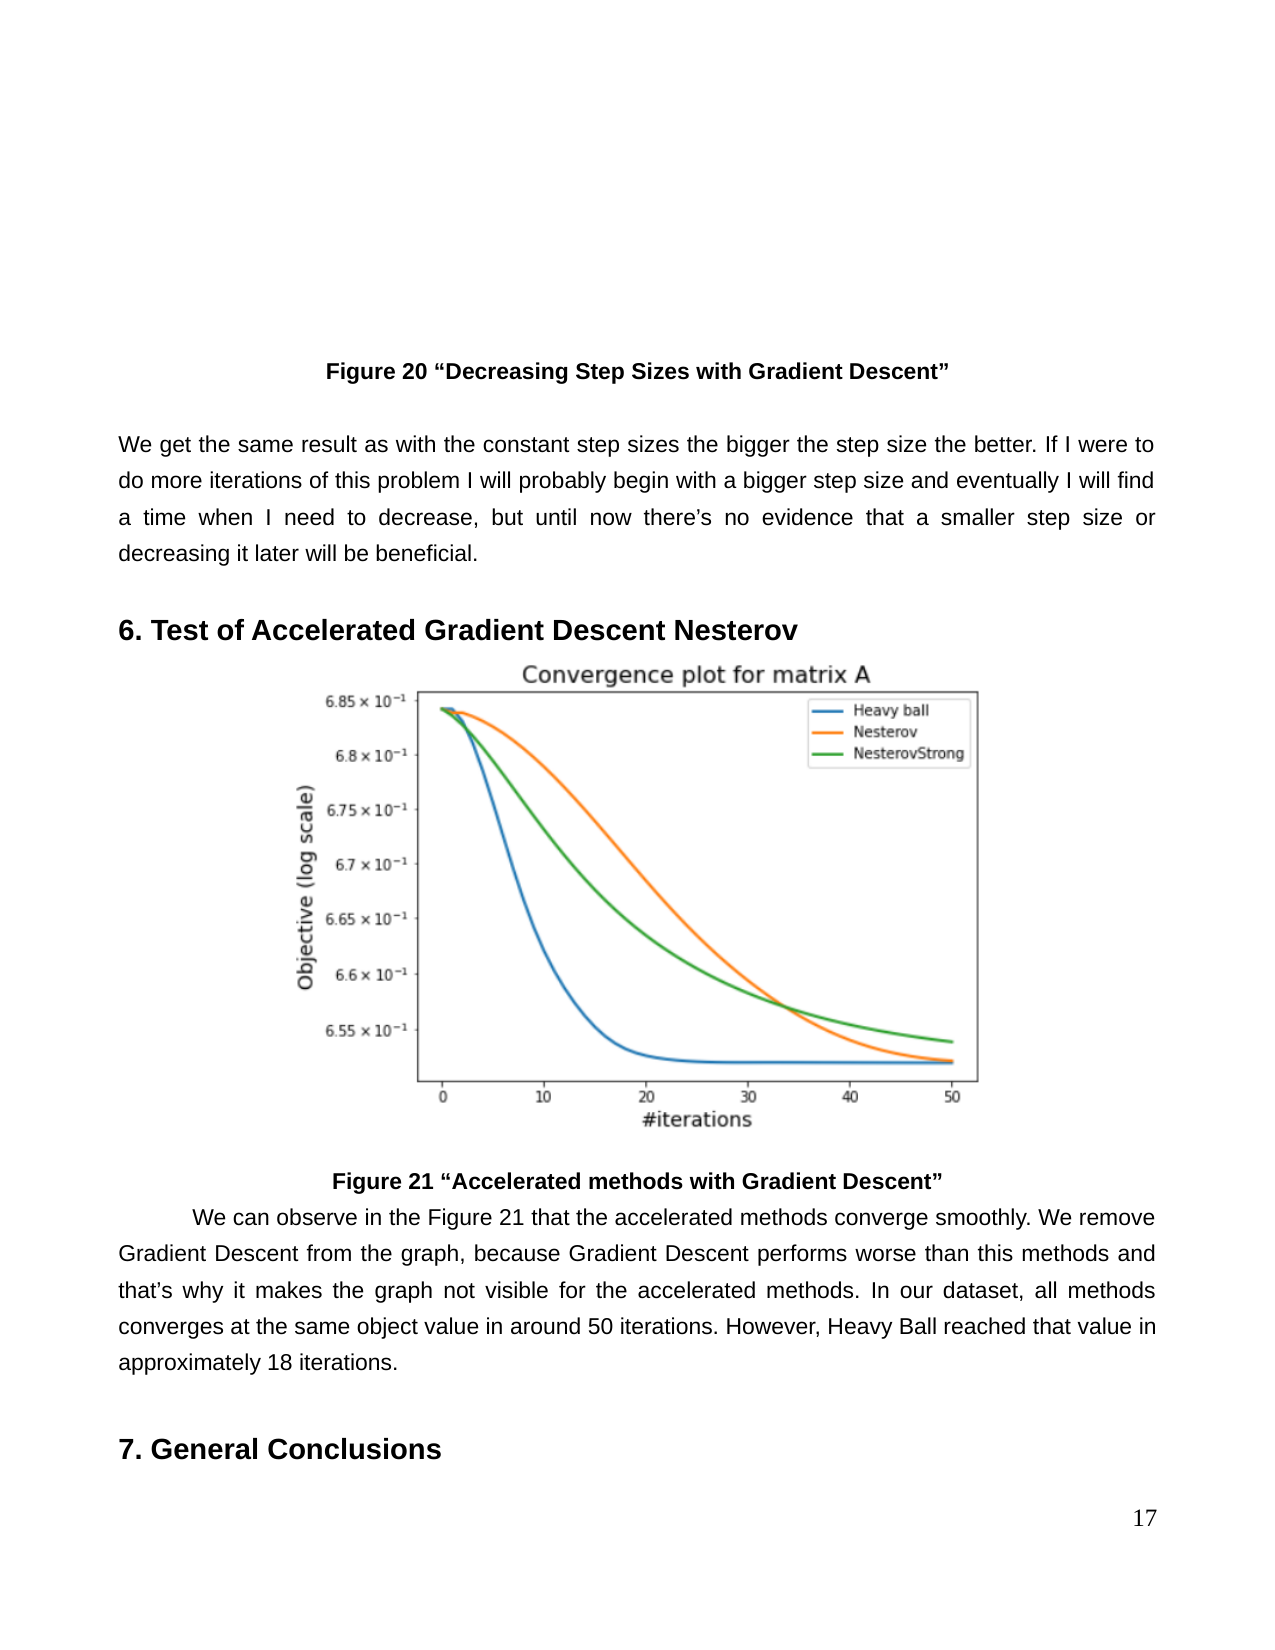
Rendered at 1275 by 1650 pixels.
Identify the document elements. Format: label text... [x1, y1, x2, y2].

text Figure 20 “Decreasing Step Sizes with Gradient Descent” [118, 358, 1157, 384]
text Figure 21 “Accelerated methods with Gradient Descent” [118, 1168, 1157, 1194]
text We can observe in the Figure 21 that the accelerated methods converge smoothly. We remove Gradient Descent from the graph, because Gradient Descent performs worse than this methods and that’s why it makes the graph not visible for the accelerated methods. In our dataset, all methods converges at the same object value in around 50 iterations. However, Heavy Ball reached that value in approximately 18 iterations. [118, 1204, 1157, 1376]
text We get the same result as with the constant step sizes the bigger the step size the better. If I were to do more iterations of this problem I will probably begin with a bigger step size and eventually I will find a time when I need to decrease, but until now there’s no evidence that a smaller step size or decreasing it later will be beneficial. [118, 431, 1157, 566]
text 6. Test of Accelerated Gradient Descent Nesterov [118, 613, 1157, 646]
text 7. General Conclusions [118, 1432, 1157, 1466]
picture [282, 658, 993, 1129]
